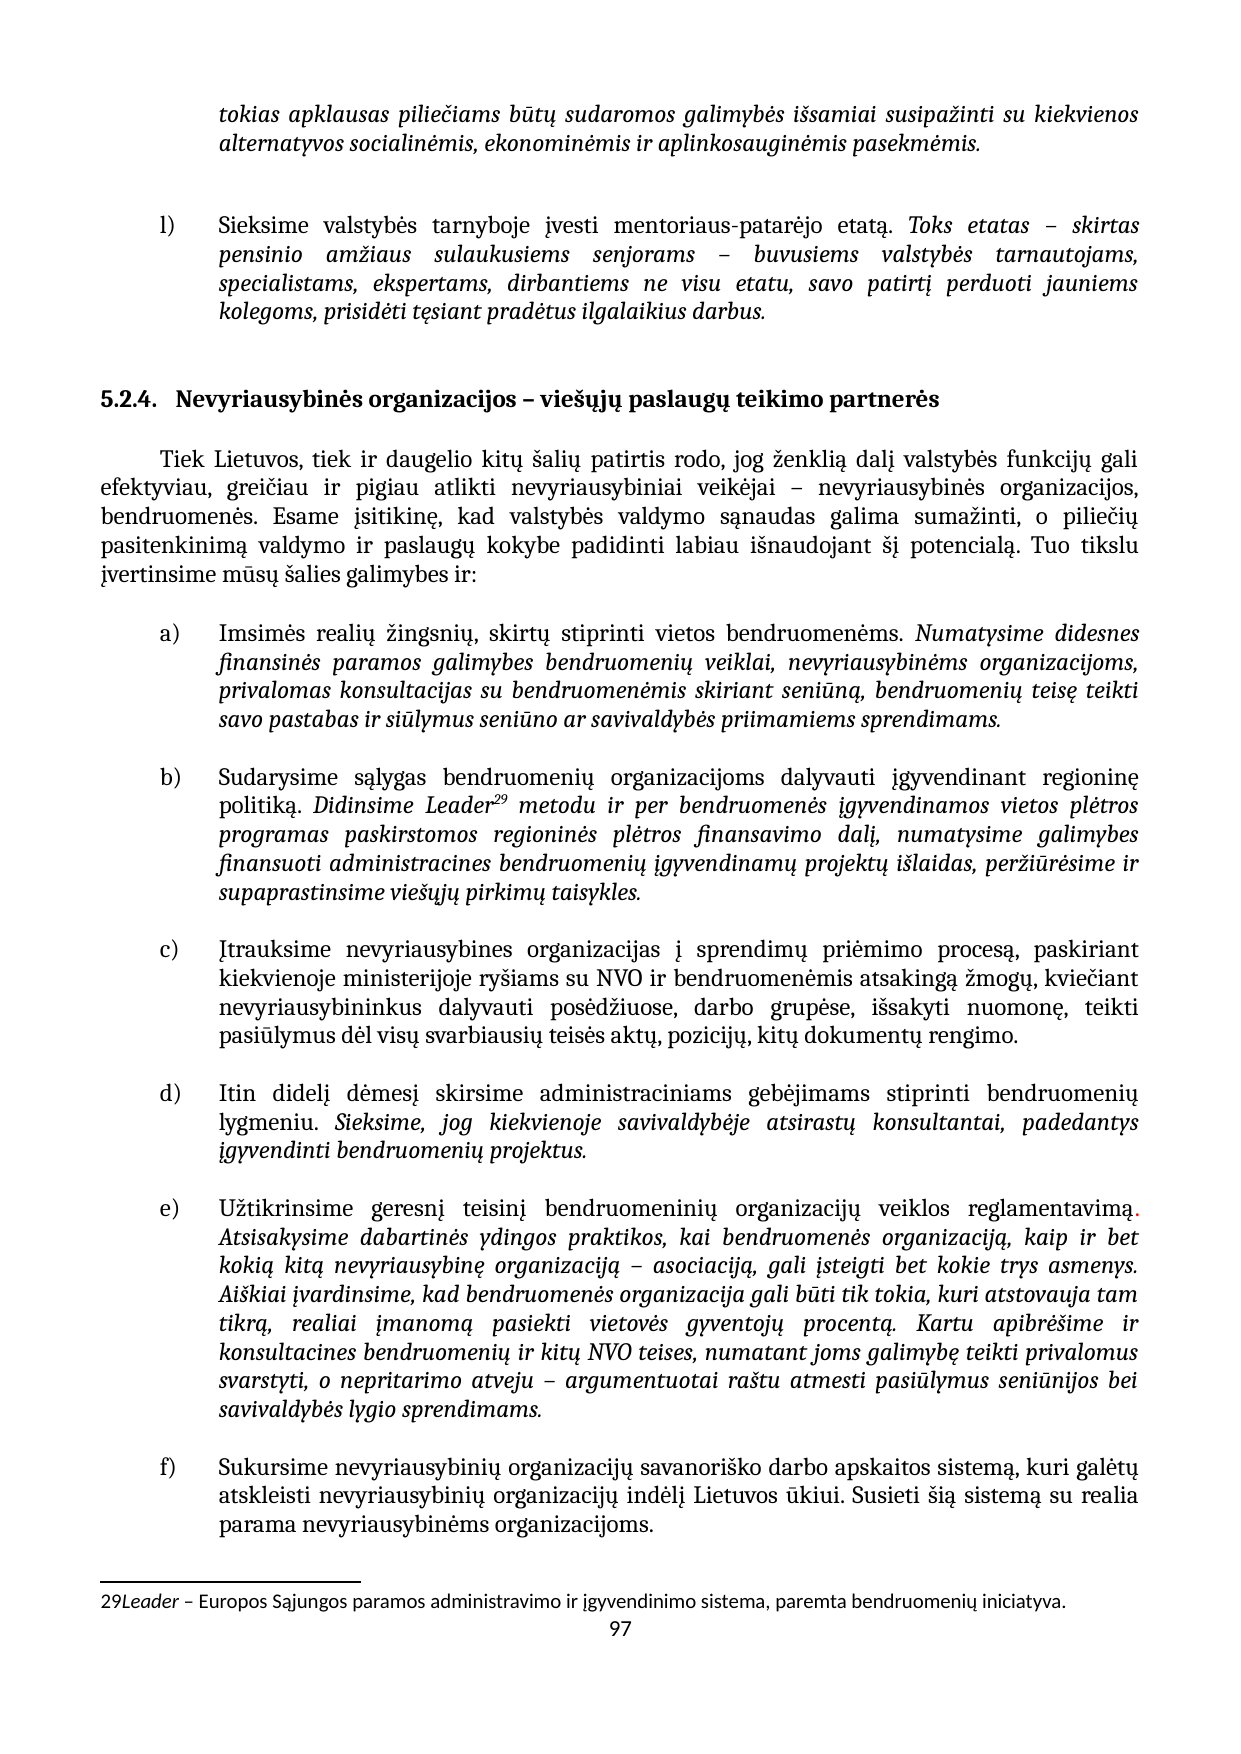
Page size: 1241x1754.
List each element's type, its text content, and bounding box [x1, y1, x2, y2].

subtitle Nevyriausybinės organizacijos – viešųjų paslaugų teikimo partnerės [100, 385, 1140, 414]
list Itin didelį dėmesį skirsime administraciniams gebėjimams stiprinti bendruomenių lygmeniu. Sieksime, jog kiekvienoje savivaldybėje atsirastų konsultantai, padedantys įgyvendinti bendruomenių projektus. [159, 1079, 1140, 1165]
list Leader – Europos Sąjungos paramos administravimo ir įgyvendinimo sistema, paremta bendruomenių iniciatyva. [100, 1588, 1140, 1614]
list Imsimės realių žingsnių, skirtų stiprinti vietos bendruomenėms. Numatysime didesnes finansinės paramos galimybes bendruomenių veiklai, nevyriausybinėms organizacijoms, privalomas konsultacijas su bendruomenėmis skiriant seniūną, bendruomenių teisę teikti savo pastabas ir siūlymus seniūno ar savivaldybės priimamiems sprendimams. [159, 619, 1140, 734]
list Sieksime valstybės tarnyboje įvesti mentoriaus-patarėjo etatą. Toks etatas – skirtas pensinio amžiaus sulaukusiems senjorams – buvusiems valstybės tarnautojams, specialistams, ekspertams, dirbantiems ne visu etatu, savo patirtį perduoti jauniems kolegoms, prisidėti tęsiant pradėtus ilgalaikius darbus. [159, 211, 1140, 326]
list tokias apklausas piliečiams būtų sudaromos galimybės išsamiai susipažinti su kiekvienos alternatyvos socialinėmis, ekonominėmis ir aplinkosauginėmis pasekmėmis. [159, 100, 1140, 158]
list Įtrauksime nevyriausybines organizacijas į sprendimų priėmimo procesą, paskiriant kiekvienoje ministerijoje ryšiams su NVO ir bendruomenėmis atsakingą žmogų, kviečiant nevyriausybininkus dalyvauti posėdžiuose, darbo grupėse, išsakyti nuomonę, teikti pasiūlymus dėl visų svarbiausių teisės aktų, pozicijų, kitų dokumentų rengimo. [159, 935, 1140, 1050]
list Sudarysime sąlygas bendruomenių organizacijoms dalyvauti įgyvendinant regioninę politiką. Didinsime Leader metodu ir per bendruomenės įgyvendinamos vietos plėtros programas paskirstomos regioninės plėtros finansavimo dalį, numatysime galimybes finansuoti administracines bendruomenių įgyvendinamų projektų išlaidas, peržiūrėsime ir supaprastinsime viešųjų pirkimų taisykles. [159, 762, 1140, 906]
list Sukursime nevyriausybinių organizacijų savanoriško darbo apskaitos sistemą, kuri galėtų atskleisti nevyriausybinių organizacijų indėlį Lietuvos ūkiui. Susieti šią sistemą su realia parama nevyriausybinėms organizacijoms. [159, 1452, 1140, 1539]
list Užtikrinsime geresnį teisinį bendruomeninių organizacijų veiklos reglamentavimą. Atsisakysime dabartinės ydingos praktikos, kai bendruomenės organizaciją, kaip ir bet kokią kitą nevyriausybinę organizaciją – asociaciją, gali įsteigti bet kokie trys asmenys. Aiškiai įvardinsime, kad bendruomenės organizacija gali būti tik tokia, kuri atstovauja tam tikrą, realiai įmanomą pasiekti vietovės gyventojų procentą. Kartu apibrėšime ir konsultacines bendruomenių ir kitų NVO teises, numatant joms galimybę teikti privalomus svarstyti, o nepritarimo atveju – argumentuotai raštu atmesti pasiūlymus seniūnijos bei savivaldybės lygio sprendimams. [159, 1194, 1140, 1424]
text Tiek Lietuvos, tiek ir daugelio kitų šalių patirtis rodo, jog ženklią dalį valstybės funkcijų gali efektyviau, greičiau ir pigiau atlikti nevyriausybiniai veikėjai – nevyriausybinės organizacijos, bendruomenės. Esame įsitikinę, kad valstybės valdymo sąnaudas galima sumažinti, o piliečių pasitenkinimą valdymo ir paslaugų kokybe padidinti labiau išnaudojant šį potencialą. Tuo tikslu įvertinsime mūsų šalies galimybes ir: [100, 444, 1140, 588]
